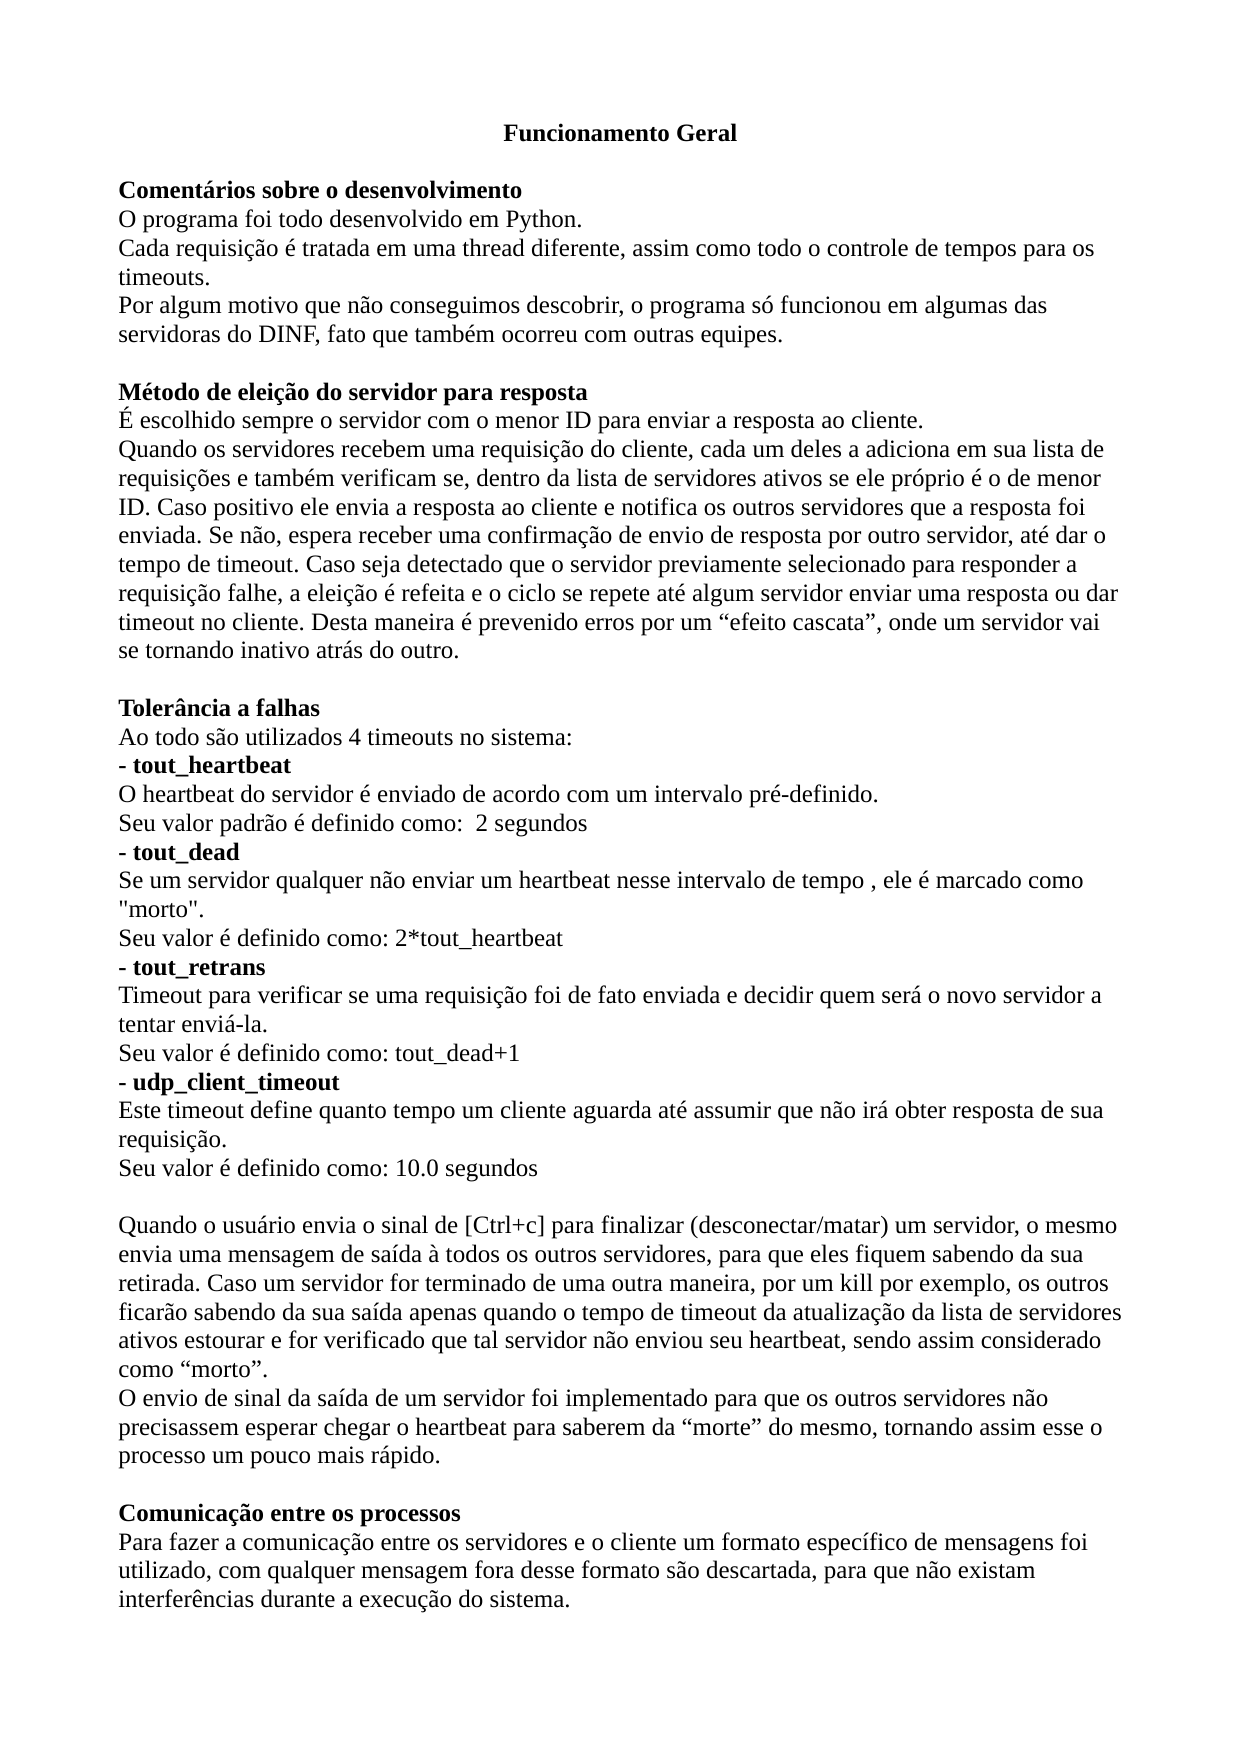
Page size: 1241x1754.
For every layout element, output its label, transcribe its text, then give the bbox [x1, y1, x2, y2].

text Ao todo são utilizados 4 timeouts no sistema: - tout_heartbeat O heartbeat do servidor é enviado de acordo com um intervalo pré-definido. Seu valor padrão é definido como: 2 segundos - tout_dead Se um servidor qualquer não enviar um heartbeat nesse intervalo de tempo , ele é marcado como "morto". [118, 722, 1122, 923]
text Quando os servidores recebem uma requisição do cliente, cada um deles a adiciona em sua lista de requisições e também verificam se, dentro da lista de servidores ativos se ele próprio é o de menor ID. Caso positivo ele envia a resposta ao cliente e notifica os outros servidores que a resposta foi enviada. Se não, espera receber uma confirmação de envio de resposta por outro servidor, até dar o tempo de timeout. Caso seja detectado que o servidor previamente selecionado para responder a requisição falhe, a eleição é refeita e o ciclo se repete até algum servidor enviar uma resposta ou dar timeout no cliente. Desta maneira é prevenido erros por um “efeito cascata”, onde um servidor vai se tornando inativo atrás do outro. [118, 434, 1122, 664]
text Seu valor é definido como: 2*tout_heartbeat - tout_retrans Timeout para verificar se uma requisição foi de fato enviada e decidir quem será o novo servidor a tentar enviá-la. Seu valor é definido como: tout_dead+1 - udp_client_timeout Este timeout define quanto tempo um cliente aguarda até assumir que não irá obter resposta de sua requisição. Seu valor é definido como: 10.0 segundos Quando o usuário envia o sinal de [Ctrl+c] para finalizar (desconectar/matar) um servidor, o mesmo envia uma mensagem de saída à todos os outros servidores, para que eles fiquem sabendo da sua retirada. Caso um servidor for terminado de uma outra maneira, por um kill por exemplo, os outros ficarão sabendo da sua saída apenas quando o tempo de timeout da atualização da lista de servidores ativos estourar e for verificado que tal servidor não enviou seu heartbeat, sendo assim considerado como “morto”. O envio de sinal da saída de um servidor foi implementado para que os outros servidores não precisassem esperar chegar o heartbeat para saberem da “morte” do mesmo, tornando assim esse o processo um pouco mais rápido. Comunicação entre os processos Para fazer a comunicação entre os servidores e o cliente um formato específico de mensagens foi utilizado, com qualquer mensagem fora desse formato são descartada, para que não existam interferências durante a execução do sistema. [118, 923, 1122, 1613]
text Por algum motivo que não conseguimos descobrir, o programa só funcionou em algumas das servidoras do DINF, fato que também ocorreu com outras equipes. [118, 291, 1122, 348]
text Método de eleição do servidor para resposta [118, 348, 1122, 406]
text Tolerância a falhas [118, 664, 1122, 722]
text Comentários sobre o desenvolvimento [118, 176, 1122, 204]
text Funcionamento Geral [118, 118, 1122, 147]
text O programa foi todo desenvolvido em Python. [118, 204, 1122, 233]
text Cada requisição é tratada em uma thread diferente, assim como todo o controle de tempos para os timeouts. [118, 233, 1122, 291]
text É escolhido sempre o servidor com o menor ID para enviar a resposta ao cliente. [118, 406, 1122, 434]
